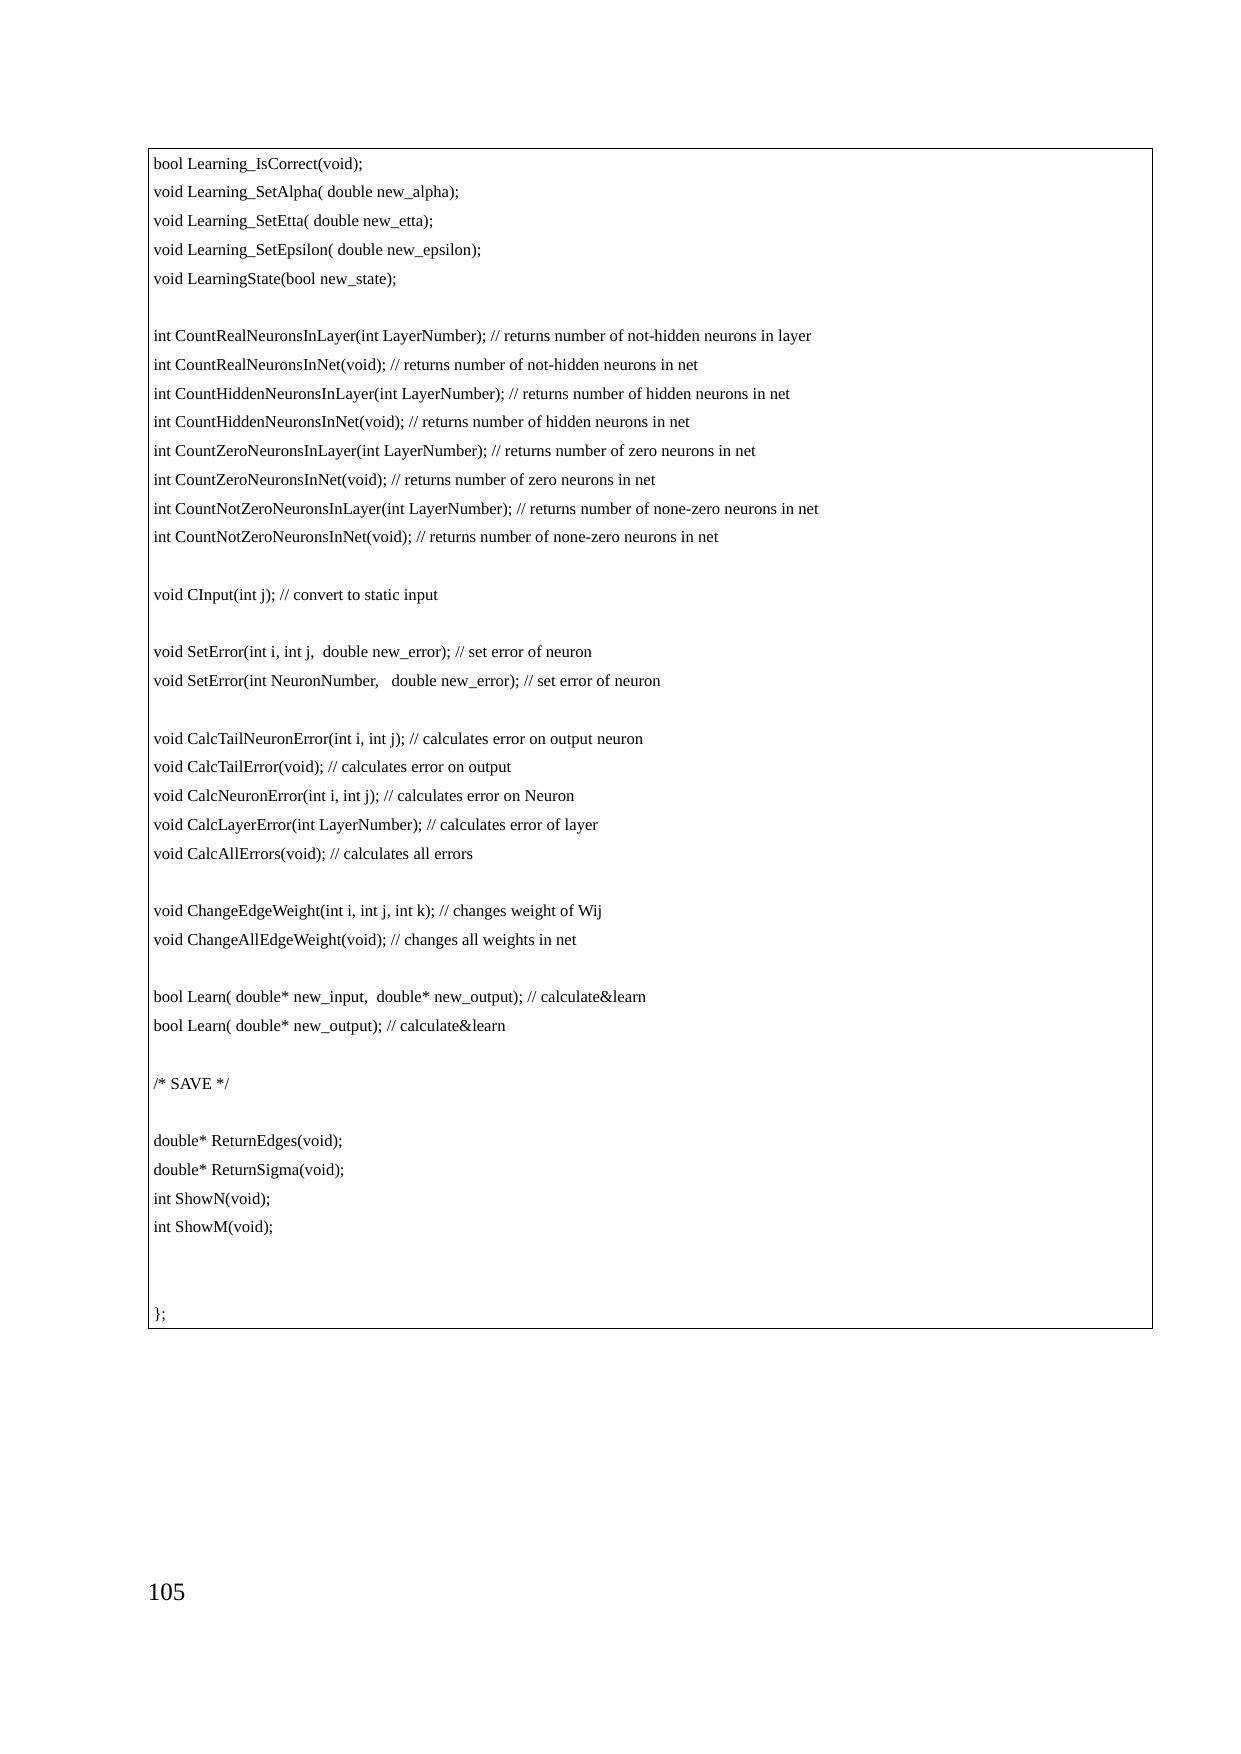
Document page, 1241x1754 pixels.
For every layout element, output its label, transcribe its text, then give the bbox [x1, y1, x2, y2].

table_header bool Learning_IsCorrect(void); void Learning_SetAlpha( double new_alpha); void Learning_SetEtta( double new_etta); void Learning_SetEpsilon( double new_epsilon); void LearningState(bool new_state); int CountRealNeuronsInLayer(int LayerNumber); // returns number of not-hidden neurons in layer int CountRealNeuronsInNet(void); // returns number of not-hidden neurons in net int CountHiddenNeuronsInLayer(int LayerNumber); // returns number of hidden neurons in net int CountHiddenNeuronsInNet(void); // returns number of hidden neurons in net int CountZeroNeuronsInLayer(int LayerNumber); // returns number of zero neurons in net int CountZeroNeuronsInNet(void); // returns number of zero neurons in net int CountNotZeroNeuronsInLayer(int LayerNumber); // returns number of none-zero neurons in net int CountNotZeroNeuronsInNet(void); // returns number of none-zero neurons in net void CInput(int j); // convert to static input void SetError(int i, int j, double new_error); // set error of neuron void SetError(int NeuronNumber, double new_error); // set error of neuron void CalcTailNeuronError(int i, int j); // calculates error on output neuron void CalcTailError(void); // calculates error on output void CalcNeuronError(int i, int j); // calculates error on Neuron void CalcLayerError(int LayerNumber); // calculates error of layer void CalcAllErrors(void); // calculates all errors void ChangeEdgeWeight(int i, int j, int k); // changes weight of Wij void ChangeAllEdgeWeight(void); // changes all weights in net bool Learn( double* new_input, double* new_output); // calculate&learn bool Learn( double* new_output); // calculate&learn /* SAVE */ double* ReturnEdges(void); double* ReturnSigma(void); int ShowN(void); int ShowM(void); }; [149, 149, 1152, 1328]
